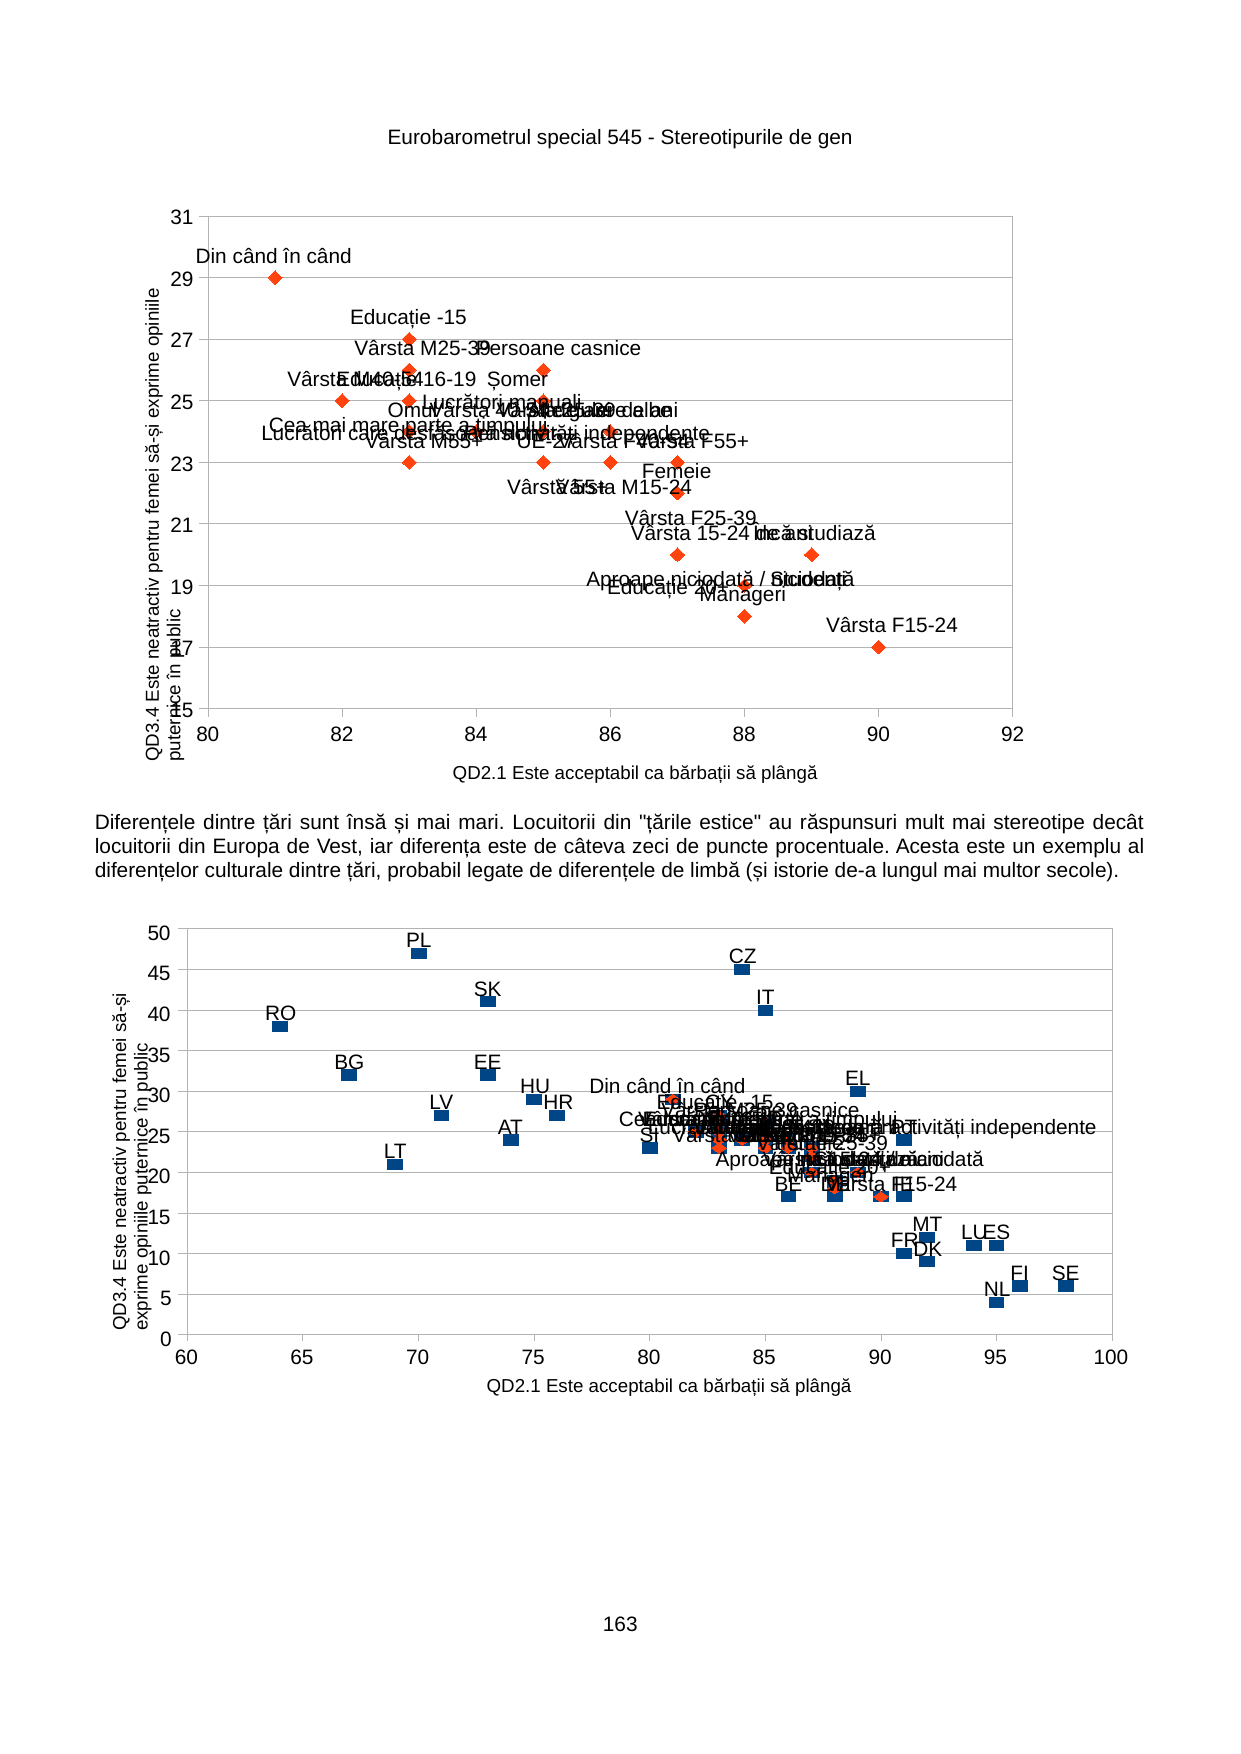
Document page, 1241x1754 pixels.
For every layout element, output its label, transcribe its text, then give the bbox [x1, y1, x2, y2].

text Diferențele dintre țări sunt însă și mai mari. Locuitorii din "țările estice" au răspunsuri mult mai stereotipe decât locuitorii din Europa de Vest, iar diferența este de câteva zeci de puncte procentuale. Acesta este un exemplu al diferențelor culturale dintre țări, probabil legate de diferențele de limbă (și istorie de-a lungul mai multor secole). [94, 178, 1146, 882]
